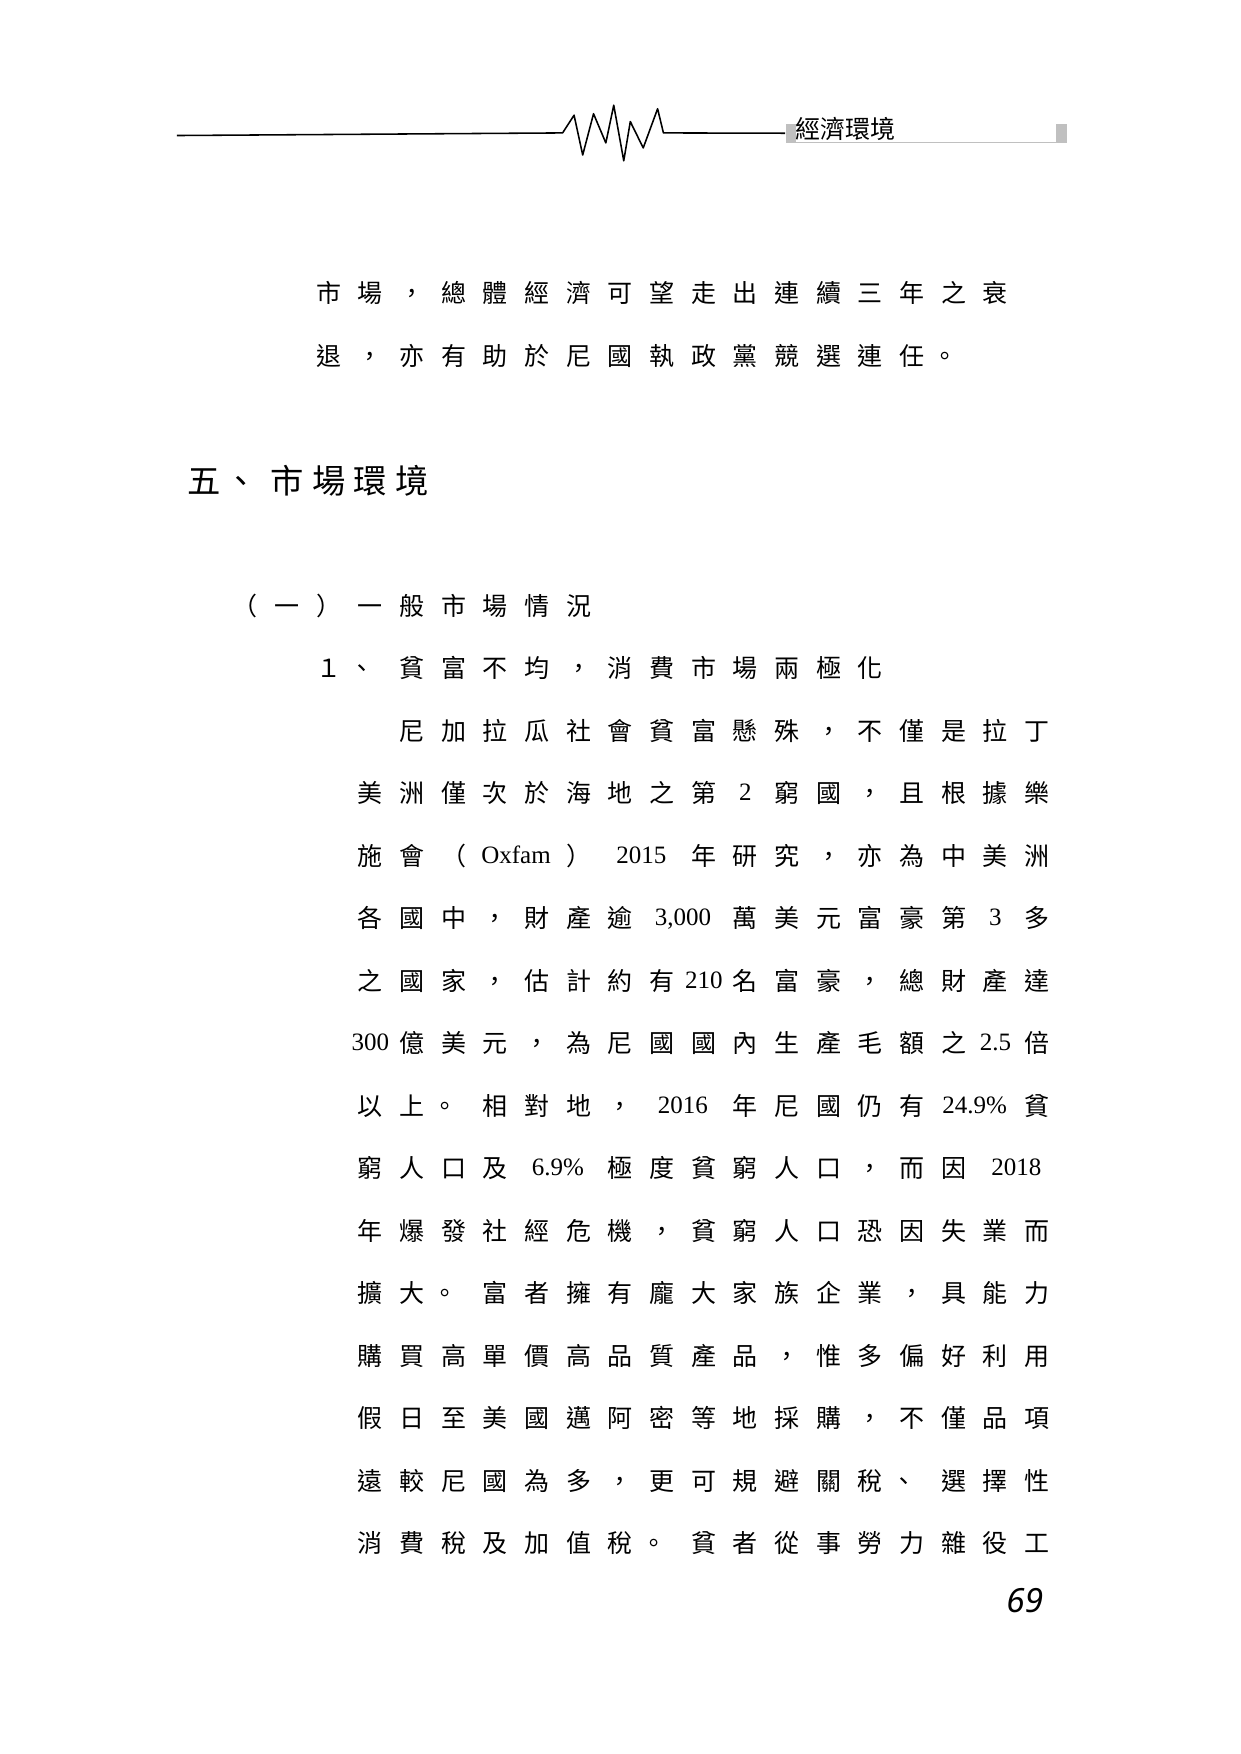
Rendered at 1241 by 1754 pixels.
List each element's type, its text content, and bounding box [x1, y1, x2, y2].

text 市場，總體經濟可望走出連續三年之衰退，亦有助於尼國執政黨競選連任。 [281, 250, 1058, 375]
text １、貧富不均，消費市場兩極化 [281, 625, 1058, 688]
text 尼加拉瓜社會貧富懸殊，不僅是拉丁美洲僅次於海地之第2窮國，且根據樂施會（Oxfam）2015年研究，亦為中美洲各國中，財產逾3,000萬美元富豪第3多之國家，估計約有210名富豪，總財產達300億美元，為尼國國內生產毛額之2.5倍以上。相對地，2016年尼國仍有24.9%貧窮人口及6.9%極度貧窮人口，而因2018年爆發社經危機，貧窮人口恐因失業而擴大。富者擁有龐大家族企業，具能力購買高單價高品質產品，惟多偏好利用假日至美國邁阿密等地採購，不僅品項遠較尼國為多，更可規避關稅、選擇性消費稅及加值稅。貧者從事勞力雜役工 [330, 688, 1058, 1563]
text （一）一般市場情況 [207, 563, 1058, 625]
text 五、市場環境 [183, 438, 1058, 500]
